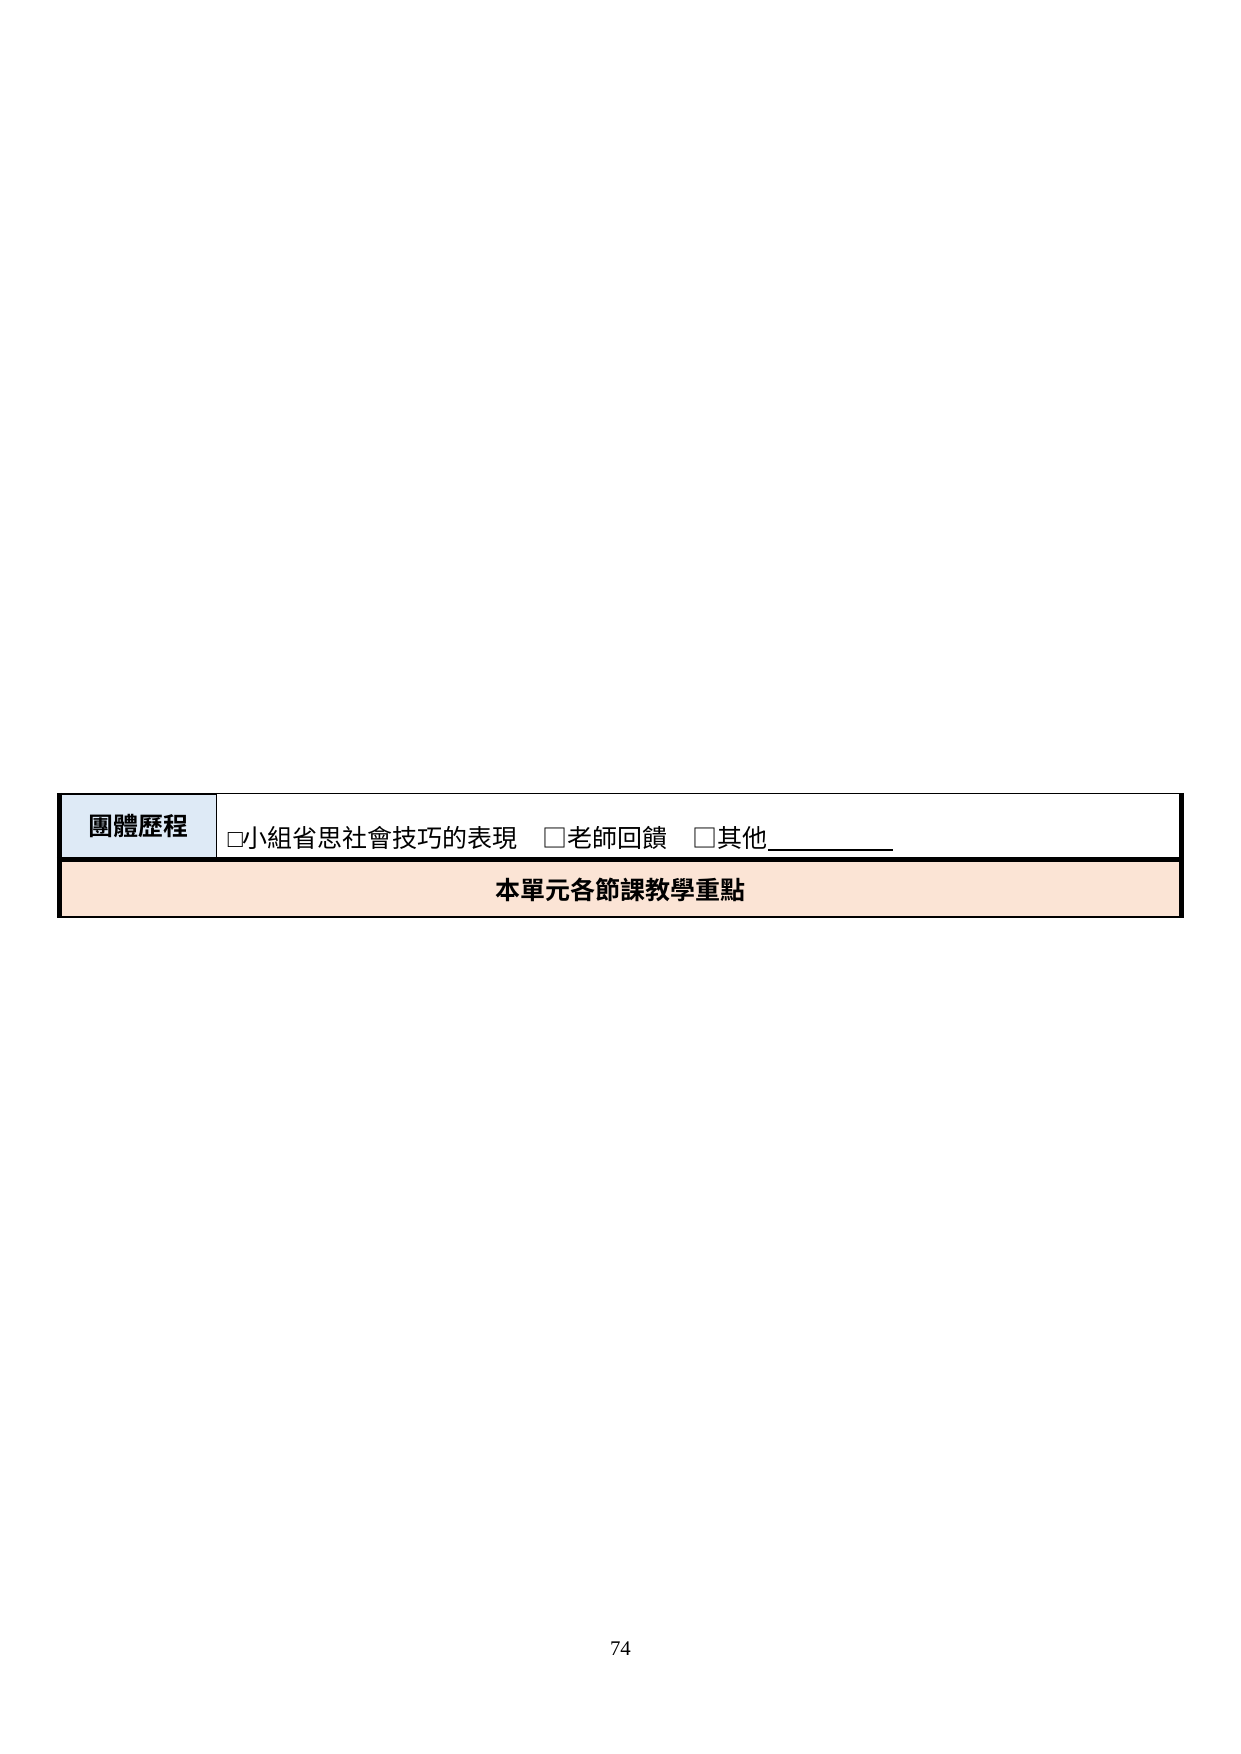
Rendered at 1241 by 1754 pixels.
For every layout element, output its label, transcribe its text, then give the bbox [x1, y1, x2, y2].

table_cell 本單元各節課教學重點 [62, 862, 1179, 916]
table_cell 團體歷程 [62, 795, 216, 857]
table_cell □小組省思社會技巧的表現 □老師回饋 □其他 請說明) [217, 794, 1179, 857]
